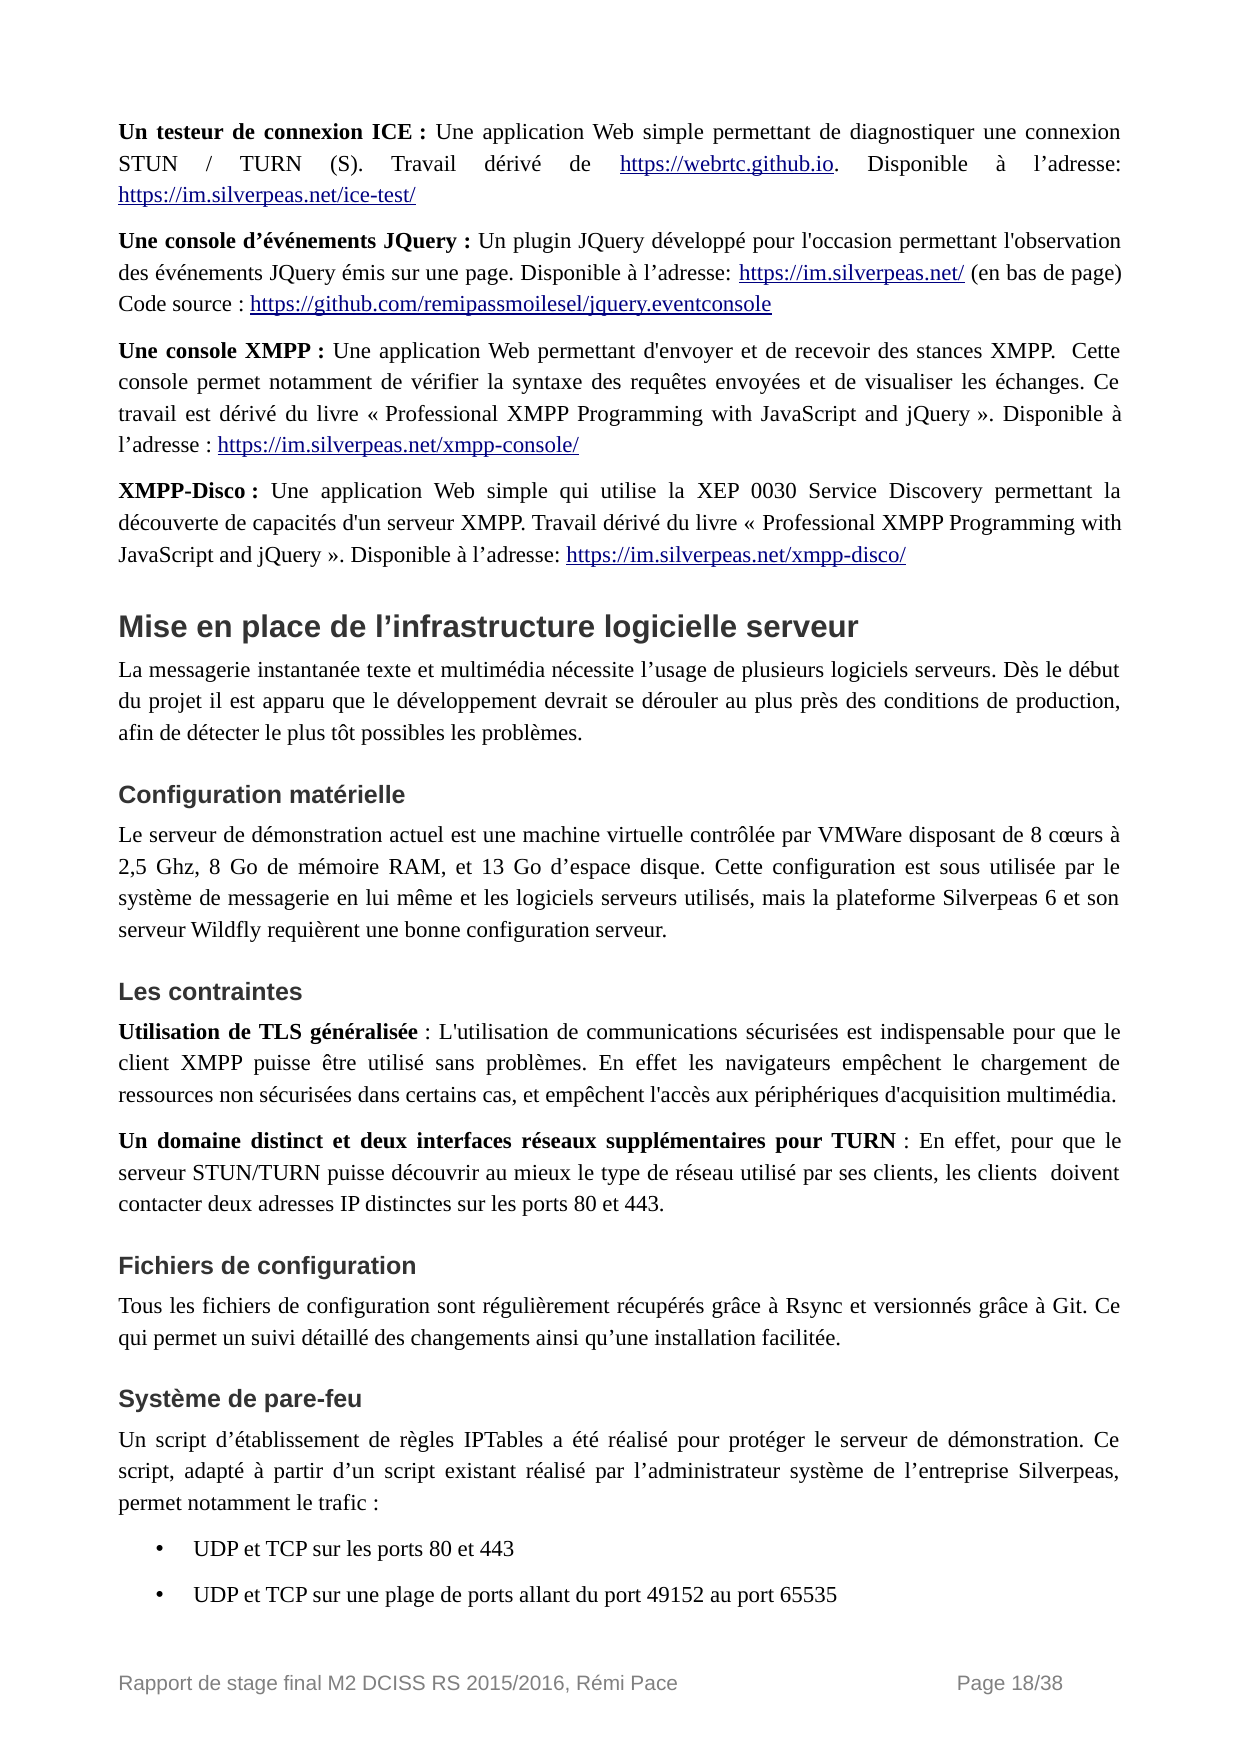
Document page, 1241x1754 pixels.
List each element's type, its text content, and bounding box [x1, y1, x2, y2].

text La messagerie instantanée texte et multimédia nécessite l’usage de plusieurs logiciels serveurs. Dès le début du projet il est apparu que le développement devrait se dérouler au plus près des conditions de production, afin de détecter le plus tôt possibles les problèmes. [118, 656, 1122, 746]
subtitle Configuration matérielle [118, 780, 1122, 809]
subtitle Les contraintes [118, 977, 1122, 1005]
subtitle Mise en place de l’infrastructure logicielle serveur [118, 608, 1122, 643]
text Utilisation de TLS généralisée : L'utilisation de communications sécurisées est indispensable pour que le client XMPP puisse être utilisé sans problèmes. En effet les navigateurs empêchent le chargement de ressources non sécurisées dans certains cas, et empêchent l'accès aux périphériques d'acquisition multimédia. [118, 1018, 1122, 1107]
text Une console XMPP : Une application Web permettant d'envoyer et de recevoir des stances XMPP. Cette console permet notamment de vérifier la syntaxe des requêtes envoyées et de visualiser les échanges. Ce travail est dérivé du livre « Professional XMPP Programming with JavaScript and jQuery ». Disponible à l’adresse : https://im.silverpeas.net/xmpp-console/ [118, 337, 1122, 458]
subtitle Système de pare-feu [118, 1384, 1122, 1413]
text Un testeur de connexion ICE : Une application Web simple permettant de diagnostiquer une connexion STUN / TURN (S). Travail dérivé de https://webrtc.github.io. Disponible à l’adresse: https://im.silverpeas.net/ice-test/ [118, 118, 1122, 208]
subtitle Fichiers de configuration [118, 1251, 1122, 1280]
text Un domaine distinct et deux interfaces réseaux supplémentaires pour TURN : En effet, pour que le serveur STUN/TURN puisse découvrir au mieux le type de réseau utilisé par ses clients, les clients doivent contacter deux adresses IP distinctes sur les ports 80 et 443. [118, 1127, 1122, 1217]
list UDP et TCP sur une plage de ports allant du port 49152 au port 65535 [156, 1581, 1122, 1607]
text XMPP-Disco : Une application Web simple qui utilise la XEP 0030 Service Discovery permettant la découverte de capacités d'un serveur XMPP. Travail dérivé du livre « Professional XMPP Programming with JavaScript and jQuery ». Disponible à l’adresse: https://im.silverpeas.net/xmpp-disco/ [118, 477, 1122, 567]
text Tous les fichiers de configuration sont régulièrement récupérés grâce à Rsync et versionnés grâce à Git. Ce qui permet un suivi détaillé des changements ainsi qu’une installation facilitée. [118, 1292, 1122, 1350]
text Un script d’établissement de règles IPTables a été réalisé pour protéger le serveur de démonstration. Ce script, adapté à partir d’un script existant réalisé par l’administrateur système de l’entreprise Silverpeas, permet notamment le trafic : [118, 1426, 1122, 1515]
text Le serveur de démonstration actuel est une machine virtuelle contrôlée par VMWare disposant de 8 cœurs à 2,5 Ghz, 8 Go de mémoire RAM, et 13 Go d’espace disque. Cette configuration est sous utilisée par le système de messagerie en lui même et les logiciels serveurs utilisés, mais la plateforme Silverpeas 6 et son serveur Wildfly requièrent une bonne configuration serveur. [118, 821, 1122, 942]
list UDP et TCP sur les ports 80 et 443 [156, 1535, 1122, 1561]
text Une console d’événements JQuery : Un plugin JQuery développé pour l'occasion permettant l'observation des événements JQuery émis sur une page. Disponible à l’adresse: https://im.silverpeas.net/ (en bas de page) Code source : https://github.com/remipassmoilesel/jquery.eventconsole [118, 227, 1122, 317]
